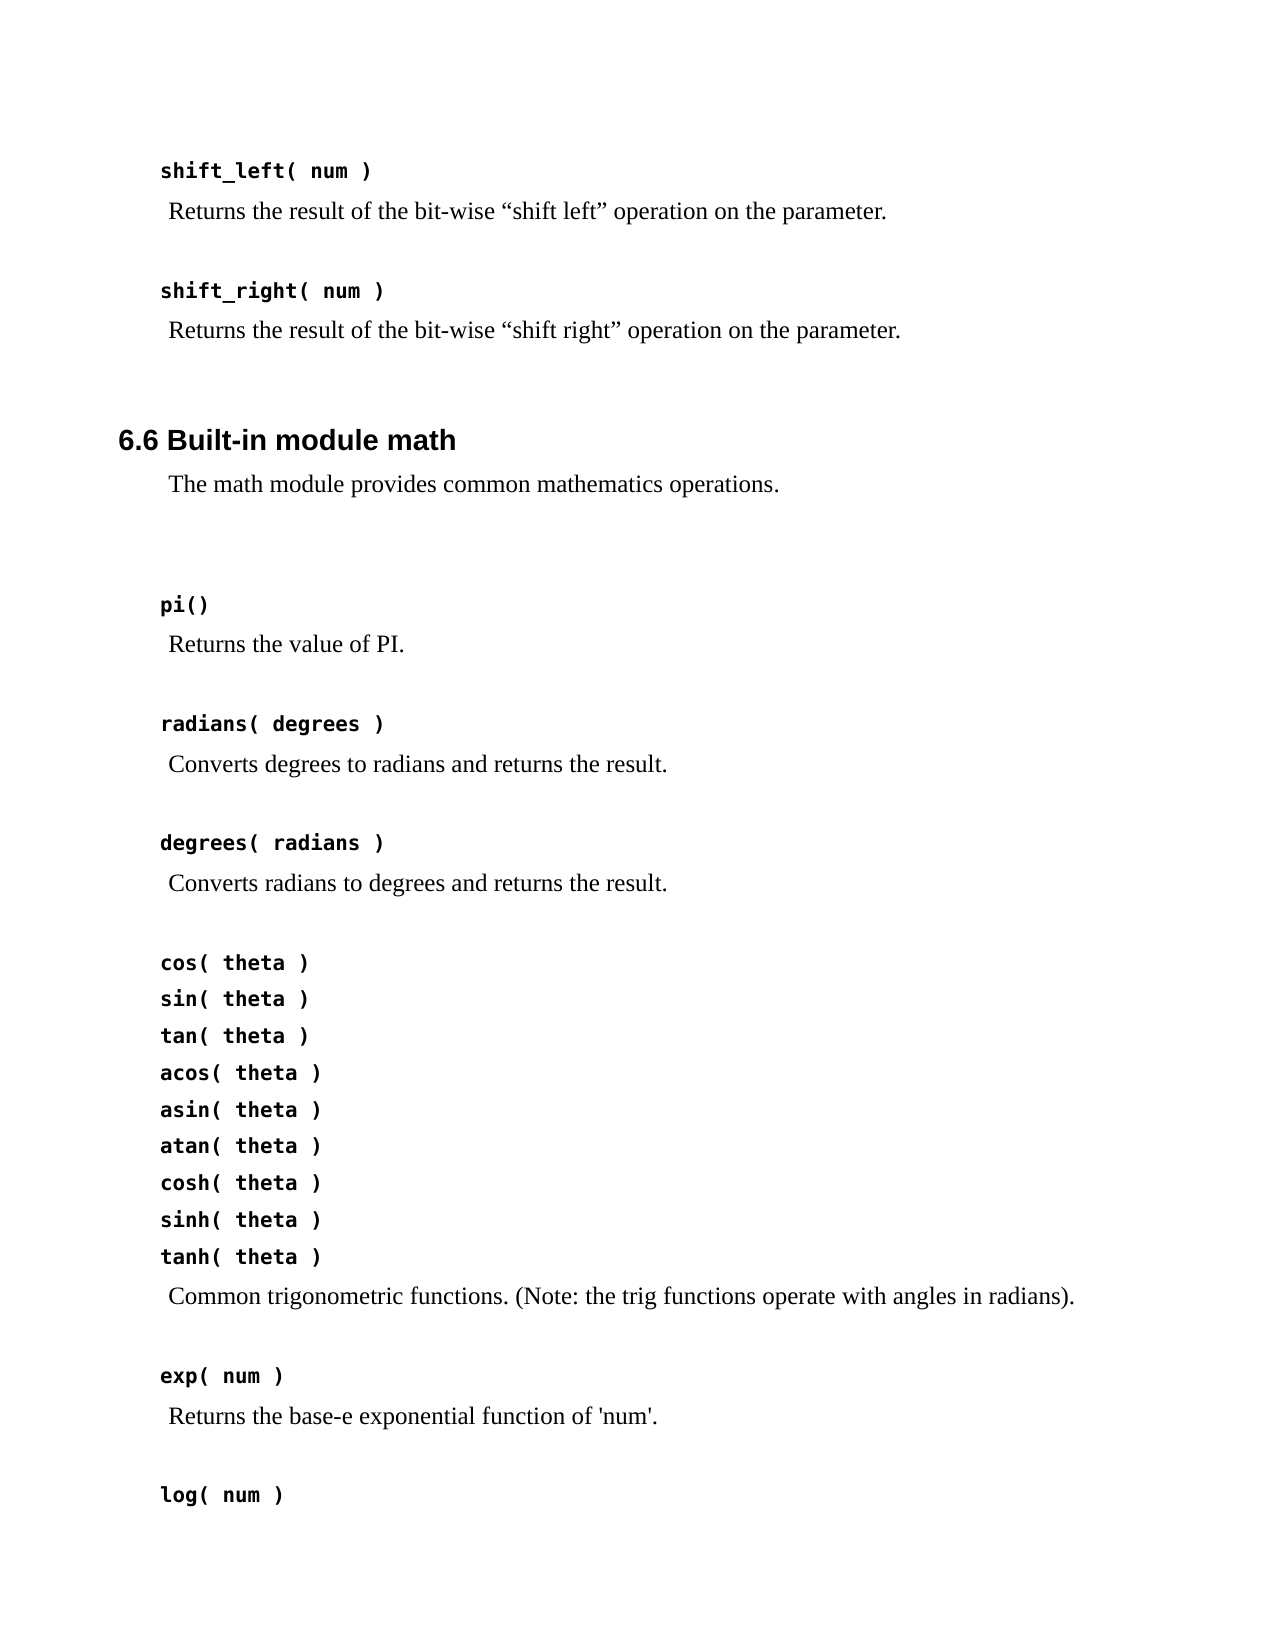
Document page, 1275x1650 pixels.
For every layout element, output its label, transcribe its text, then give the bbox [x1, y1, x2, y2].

text Returns the result of the bit-wise “shift right” operation on the parameter. [118, 315, 1157, 344]
text acos( theta ) [118, 1061, 1157, 1085]
text log( num ) [118, 1483, 1157, 1507]
text Returns the result of the bit-wise “shift left” operation on the parameter. [118, 196, 1157, 225]
text atan( theta ) [118, 1134, 1157, 1159]
text sin( theta ) [118, 987, 1157, 1012]
text Returns the value of PI. [118, 629, 1157, 658]
text shift_left( num ) [118, 159, 1157, 184]
text cos( theta ) [118, 951, 1157, 975]
text Converts degrees to radians and returns the result. [118, 749, 1157, 777]
text exp( num ) [118, 1364, 1157, 1388]
text cosh( theta ) [118, 1171, 1157, 1195]
text Common trigonometric functions. (Note: the trig functions operate with angles in radians). [118, 1281, 1157, 1310]
text degrees( radians ) [118, 831, 1157, 856]
text asin( theta ) [118, 1098, 1157, 1122]
subtitle 6.6 Built-in module math [118, 423, 1157, 456]
text radians( degrees ) [118, 712, 1157, 736]
text shift_right( num ) [118, 279, 1157, 303]
text pi() [118, 593, 1157, 617]
text sinh( theta ) [118, 1208, 1157, 1232]
text The math module provides common mathematics operations. [118, 469, 1157, 498]
text Returns the base-e exponential function of 'num'. [118, 1401, 1157, 1429]
text tanh( theta ) [118, 1245, 1157, 1269]
text tan( theta ) [118, 1024, 1157, 1048]
text Converts radians to degrees and returns the result. [118, 868, 1157, 897]
